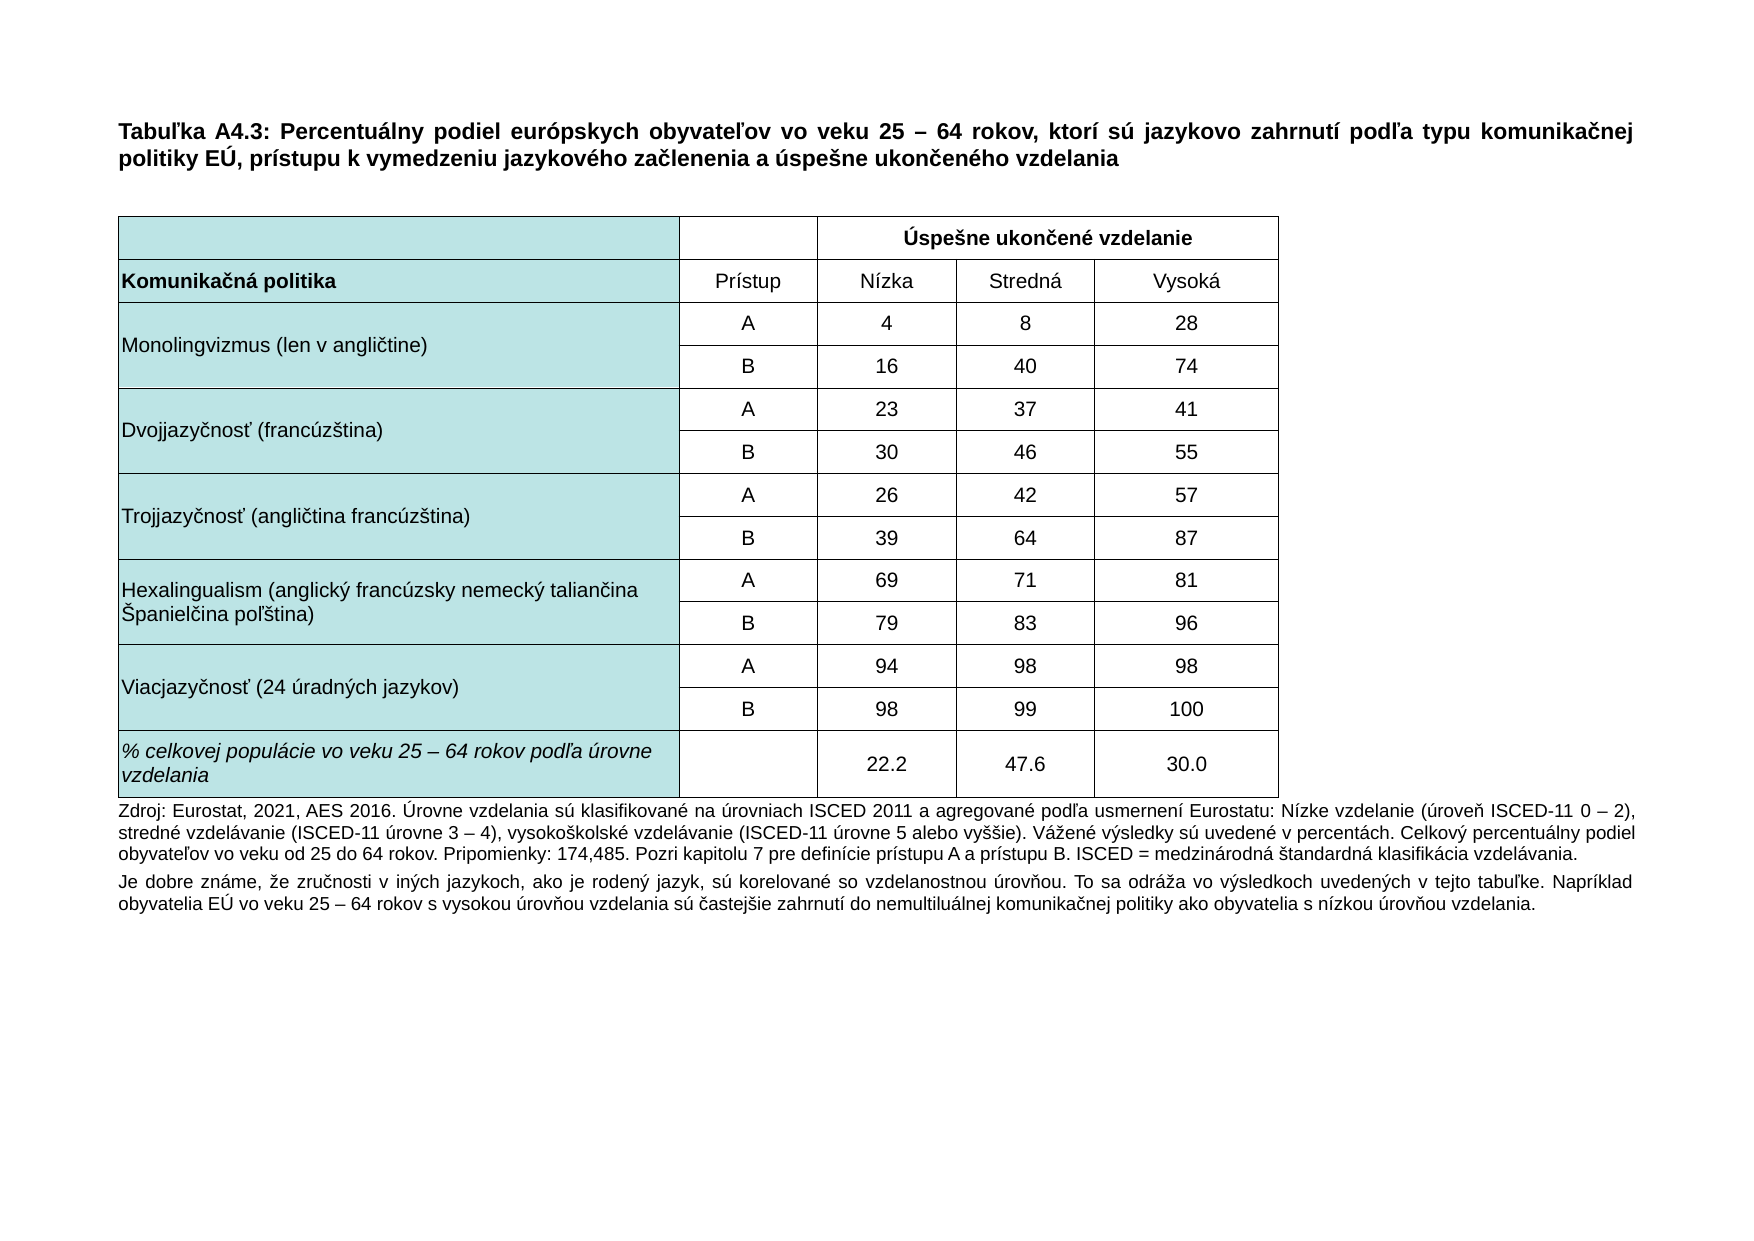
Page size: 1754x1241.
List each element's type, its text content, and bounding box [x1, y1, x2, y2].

table_cell 28 [1095, 303, 1278, 344]
table_cell 96 [1095, 602, 1278, 644]
text Zdroj: Eurostat, 2021, AES 2016. Úrovne vzdelania sú klasifikované na úrovniach ISCED 2011 a agregované podľa usmernení Eurostatu: Nízke vzdelanie (úroveň ISCED-11 0 – 2), stredné vzdelávanie (ISCED-11 úrovne 3 – 4), vysokoškolské vzdelávanie (ISCED-11 úrovne 5 alebo vyššie). Vážené výsledky sú uvedené v percentách. Celkový percentuálny podiel obyvateľov vo veku od 25 do 64 rokov. Pripomienky: 174,485. Pozri kapitolu 7 pre definície prístupu A a prístupu B. ISCED = medzinárodná štandardná klasifikácia vzdelávania. [118, 800, 1636, 865]
table_header Úspešne ukončené vzdelanie [818, 217, 1278, 259]
table_cell Vysoká [1095, 260, 1278, 302]
table_cell Viacjazyčnosť (24 úradných jazykov) [119, 645, 679, 730]
table_cell B [680, 688, 817, 730]
table_cell 30 [818, 431, 956, 473]
table_cell 26 [818, 474, 956, 516]
table_cell 55 [1095, 431, 1278, 473]
table_cell A [680, 389, 817, 430]
table_cell 23 [818, 389, 956, 430]
table_cell 98 [818, 688, 956, 730]
table_cell 16 [818, 346, 956, 387]
table_cell 83 [957, 602, 1094, 644]
table_cell 42 [957, 474, 1094, 516]
table_cell 4 [818, 303, 956, 344]
table_cell 64 [957, 517, 1094, 559]
table_cell 30.0 [1095, 731, 1278, 797]
table_cell A [680, 303, 817, 344]
table_cell Dvojjazyčnosť (francúzština) [119, 389, 679, 473]
table_cell Stredná [957, 260, 1094, 302]
table_cell % celkovej populácie vo veku 25 – 64 rokov podľa úrovne vzdelania [119, 731, 679, 797]
table_cell 74 [1095, 346, 1278, 387]
table_cell 69 [818, 560, 956, 601]
table_cell Prístup [680, 260, 817, 302]
table_cell 94 [818, 645, 956, 687]
table_cell B [680, 602, 817, 644]
table_cell B [680, 517, 817, 559]
table_cell 98 [1095, 645, 1278, 687]
table_cell 40 [957, 346, 1094, 387]
table_cell B [680, 431, 817, 473]
table_cell 41 [1095, 389, 1278, 430]
table_cell 46 [957, 431, 1094, 473]
table_cell Monolingvizmus (len v angličtine) [119, 303, 679, 387]
table_cell 57 [1095, 474, 1278, 516]
table_cell A [680, 645, 817, 687]
table_cell 79 [818, 602, 956, 644]
table_cell 39 [818, 517, 956, 559]
table_header [680, 217, 817, 259]
table_cell 87 [1095, 517, 1278, 559]
table_cell 98 [957, 645, 1094, 687]
table_cell 8 [957, 303, 1094, 344]
table_cell 99 [957, 688, 1094, 730]
table_cell Hexalingualism (anglický francúzsky nemecký taliančina Španielčina poľština) [119, 560, 679, 644]
table_cell Trojjazyčnosť (angličtina francúzština) [119, 474, 679, 559]
table_cell [680, 731, 817, 797]
table_header [119, 217, 679, 259]
table_cell Nízka [818, 260, 956, 302]
table_cell 22.2 [818, 731, 956, 797]
table_cell 47.6 [957, 731, 1094, 797]
table_cell 81 [1095, 560, 1278, 601]
table_cell 100 [1095, 688, 1278, 730]
table_cell Komunikačná politika [119, 260, 679, 302]
table_cell 37 [957, 389, 1094, 430]
text Tabuľka A4.3: Percentuálny podiel európskych obyvateľov vo veku 25 – 64 rokov, ktorí sú jazykovo zahrnutí podľa typu komunikačnej politiky EÚ, prístupu k vymedzeniu jazykového začlenenia a úspešne ukončeného vzdelania [118, 118, 1636, 171]
table_cell A [680, 560, 817, 601]
table_cell 71 [957, 560, 1094, 601]
table_cell B [680, 346, 817, 387]
text Je dobre známe, že zručnosti v iných jazykoch, ako je rodený jazyk, sú korelované so vzdelanostnou úrovňou. To sa odráža vo výsledkoch uvedených v tejto tabuľke. Napríklad obyvatelia EÚ vo veku 25 – 64 rokov s vysokou úrovňou vzdelania sú častejšie zahrnutí do nemultiluálnej komunikačnej politiky ako obyvatelia s nízkou úrovňou vzdelania. [118, 871, 1636, 914]
table_cell A [680, 474, 817, 516]
